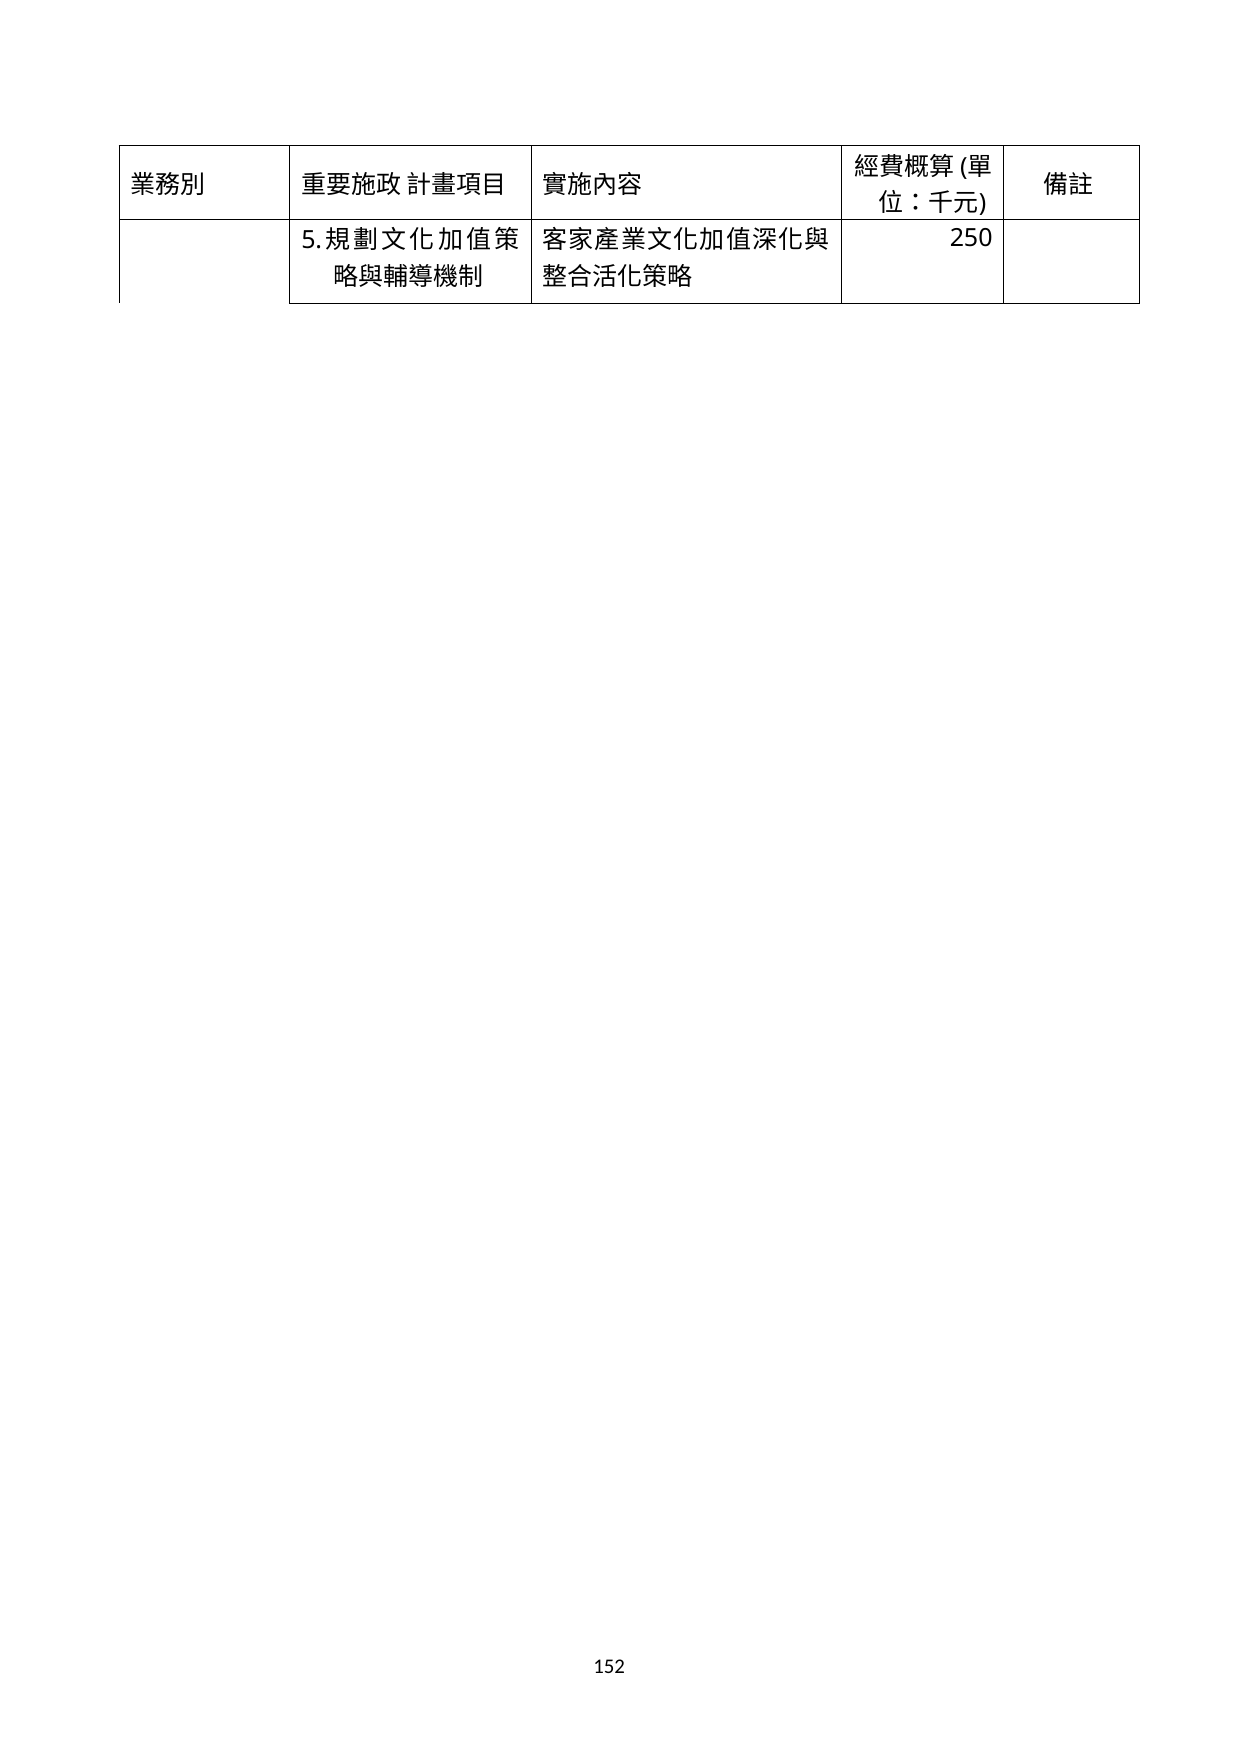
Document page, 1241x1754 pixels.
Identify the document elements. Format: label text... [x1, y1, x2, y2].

table_cell 客家產業文化加值深化與整合活化策略 [532, 220, 841, 303]
table_header 實施內容 [532, 146, 841, 219]
table_header 業務別 [120, 146, 289, 219]
table_cell [120, 220, 289, 303]
table_cell [1004, 220, 1139, 303]
table_header 重要施政 計畫項目 [290, 146, 531, 219]
table_header 經費概算 (單位：千元) [842, 146, 1003, 219]
table_cell 5.規劃文化加值策略與輔導機制 [290, 220, 531, 303]
table_header 備註 [1004, 146, 1139, 219]
table_cell 250 [842, 220, 1003, 303]
